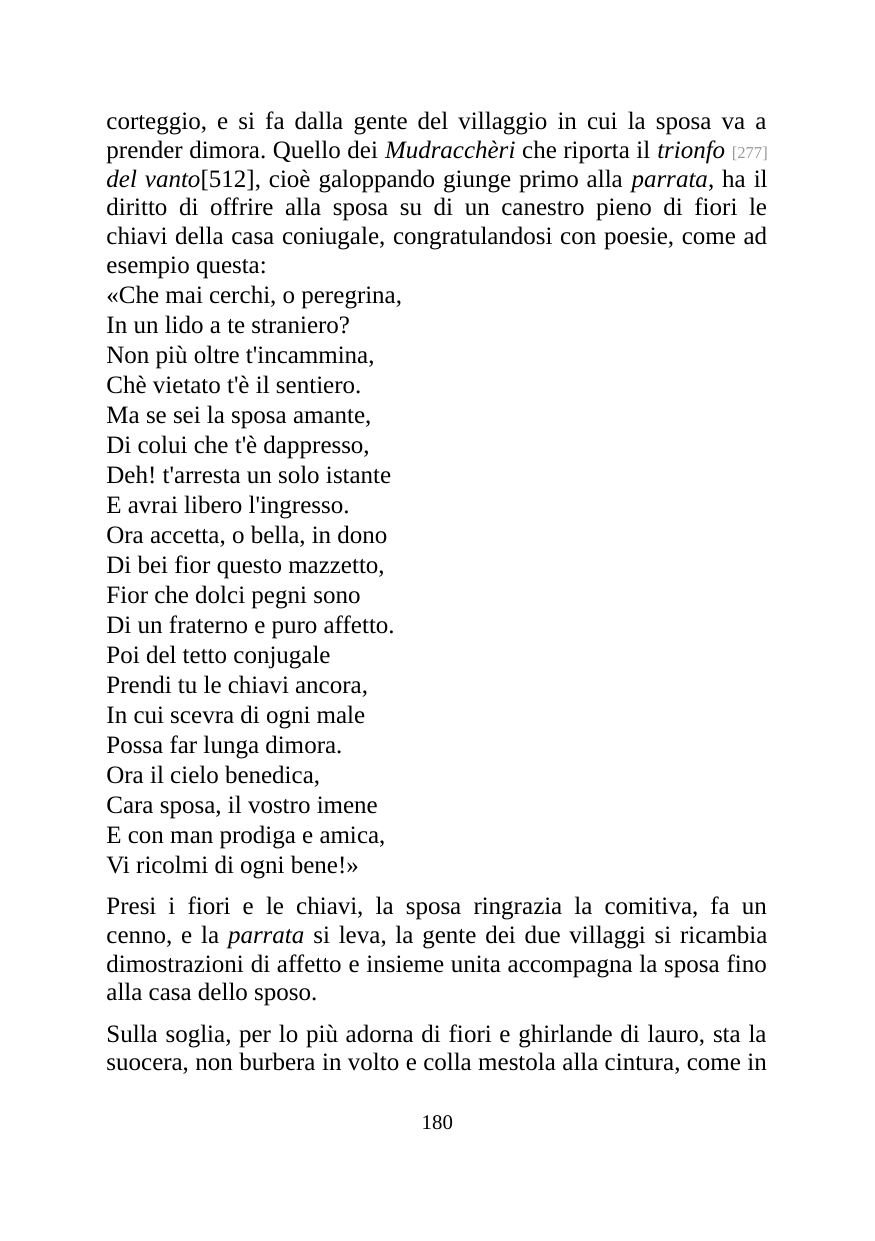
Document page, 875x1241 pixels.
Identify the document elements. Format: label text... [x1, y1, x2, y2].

text «Che mai cerchi, o peregrina, In un lido a te straniero? Non più oltre t'incammina, Chè vietato t'è il sentiero. Ma se sei la sposa amante, Di colui che t'è dappresso, Deh! t'arresta un solo istante E avrai libero l'ingresso. Ora accetta, o bella, in dono Di bei fior questo mazzetto, Fior che dolci pegni sono Di un fraterno e puro affetto. Poi del tetto conjugale Prendi tu le chiavi ancora, In cui scevra di ogni male Possa far lunga dimora. Ora il cielo benedica, Cara sposa, il vostro imene E con man prodiga e amica, Vi ricolmi di ogni bene!» [106, 279, 768, 879]
text corteggio, e si fa dalla gente del villaggio in cui la sposa va a prender dimora. Quello dei Mudracchèri che riporta il trionfo [277] del vanto[512], cioè galoppando giunge primo alla parrata, ha il diritto di offrire alla sposa su di un canestro pieno di fiori le chiavi della casa coniugale, congratulandosi con poesie, come ad esempio questa: [106, 106, 768, 279]
text Presi i fiori e le chiavi, la sposa ringrazia la comitiva, fa un cenno, e la parrata si leva, la gente dei due villaggi si ricambia dimostrazioni di affetto e insieme unita accompagna la sposa fino alla casa dello sposo. [106, 891, 768, 1006]
text Sulla soglia, per lo più adorna di fiori e ghirlande di lauro, sta la suocera, non burbera in volto e colla mestola alla cintura, come in [106, 1019, 768, 1076]
